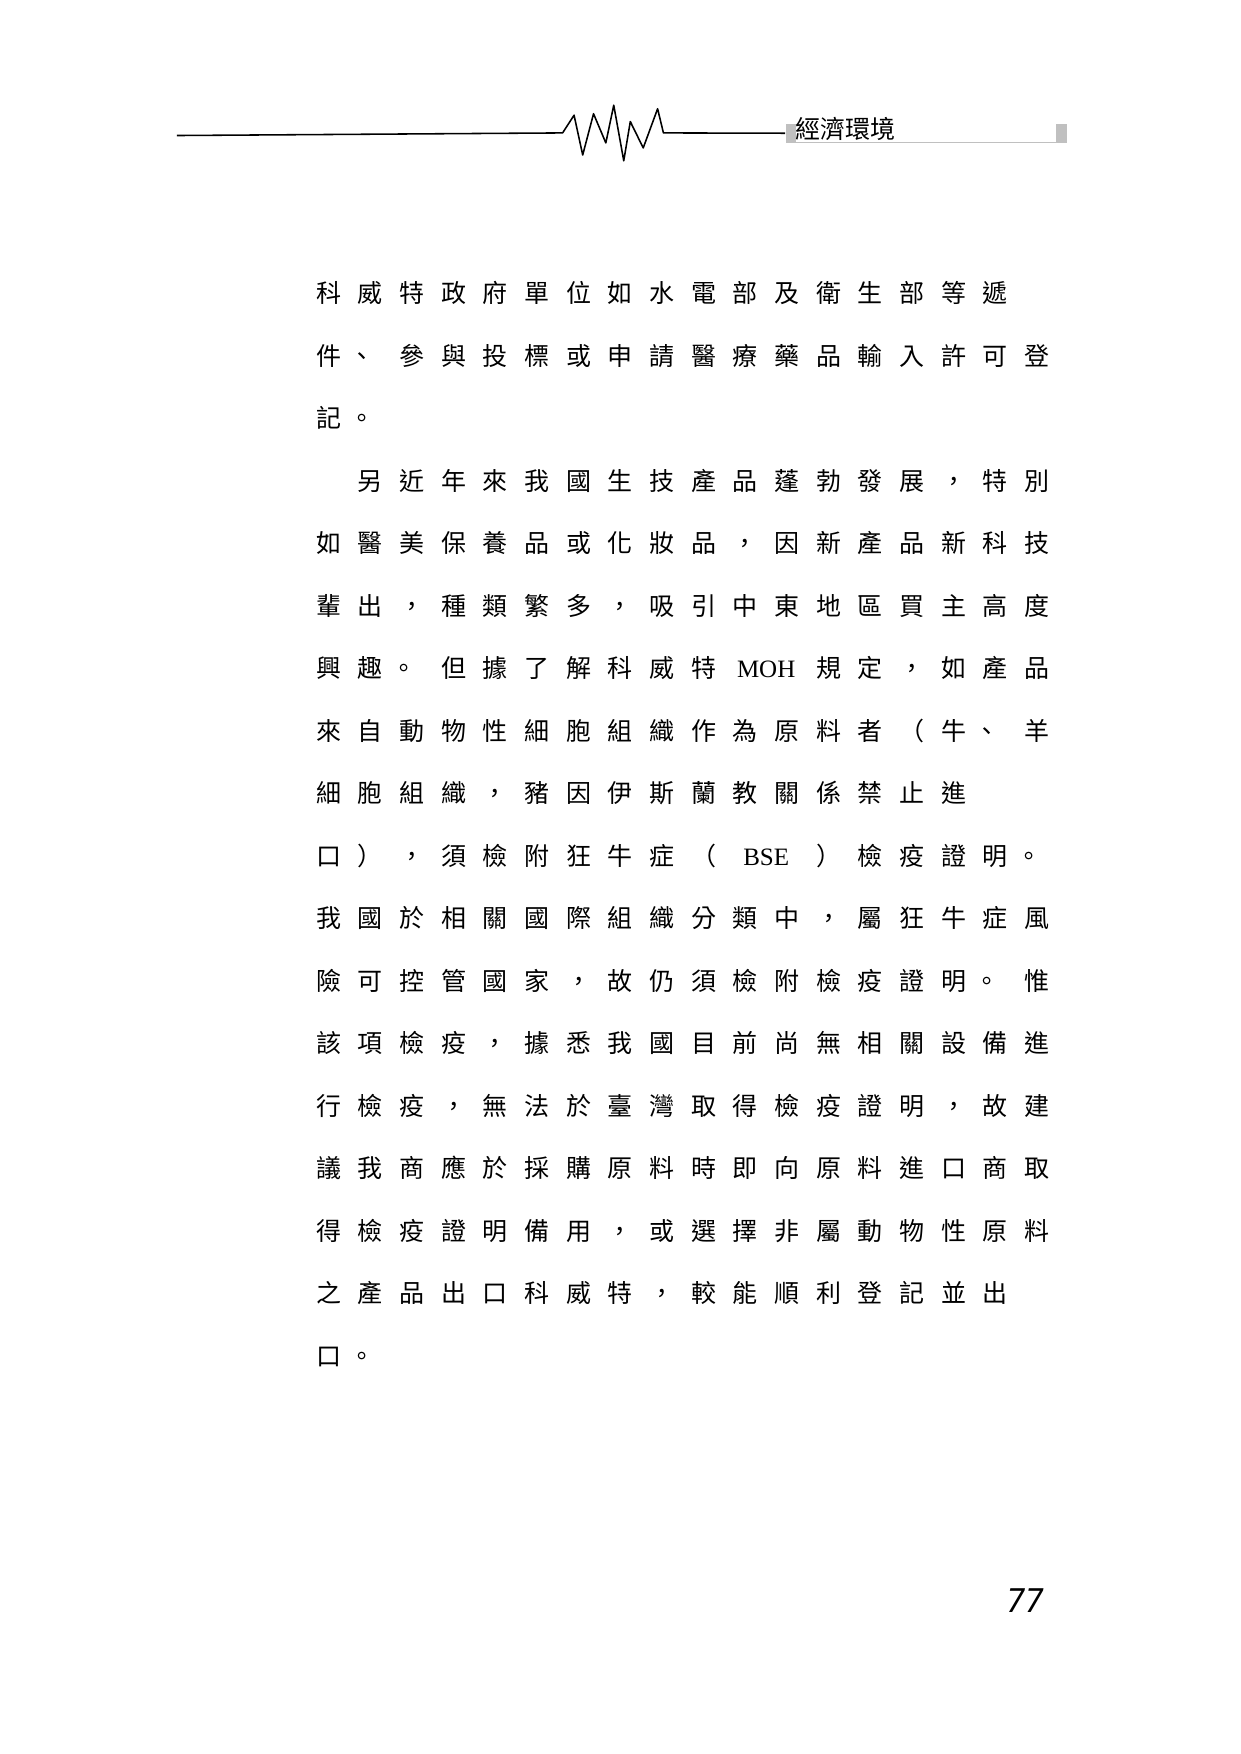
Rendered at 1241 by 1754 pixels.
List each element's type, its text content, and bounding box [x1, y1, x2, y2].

text 另近年來我國生技產品蓬勃發展，特別如醫美保養品或化妝品，因新產品新科技輩出，種類繁多，吸引中東地區買主高度興趣。但據了解科威特MOH規定，如產品來自動物性細胞組織作為原料者（牛、羊細胞組織，豬因伊斯蘭教關係禁止進口），須檢附狂牛症（BSE）檢疫證明。我國於相關國際組織分類中，屬狂牛症風險可控管國家，故仍須檢附檢疫證明。惟該項檢疫，據悉我國目前尚無相關設備進行檢疫，無法於臺灣取得檢疫證明，故建議我商應於採購原料時即向原料進口商取得檢疫證明備用，或選擇非屬動物性原料之產品出口科威特，較能順利登記並出口。 [281, 438, 1058, 1375]
text 科威特政府單位如水電部及衛生部等遞件、參與投標或申請醫療藥品輸入許可登記。 [281, 250, 1058, 438]
